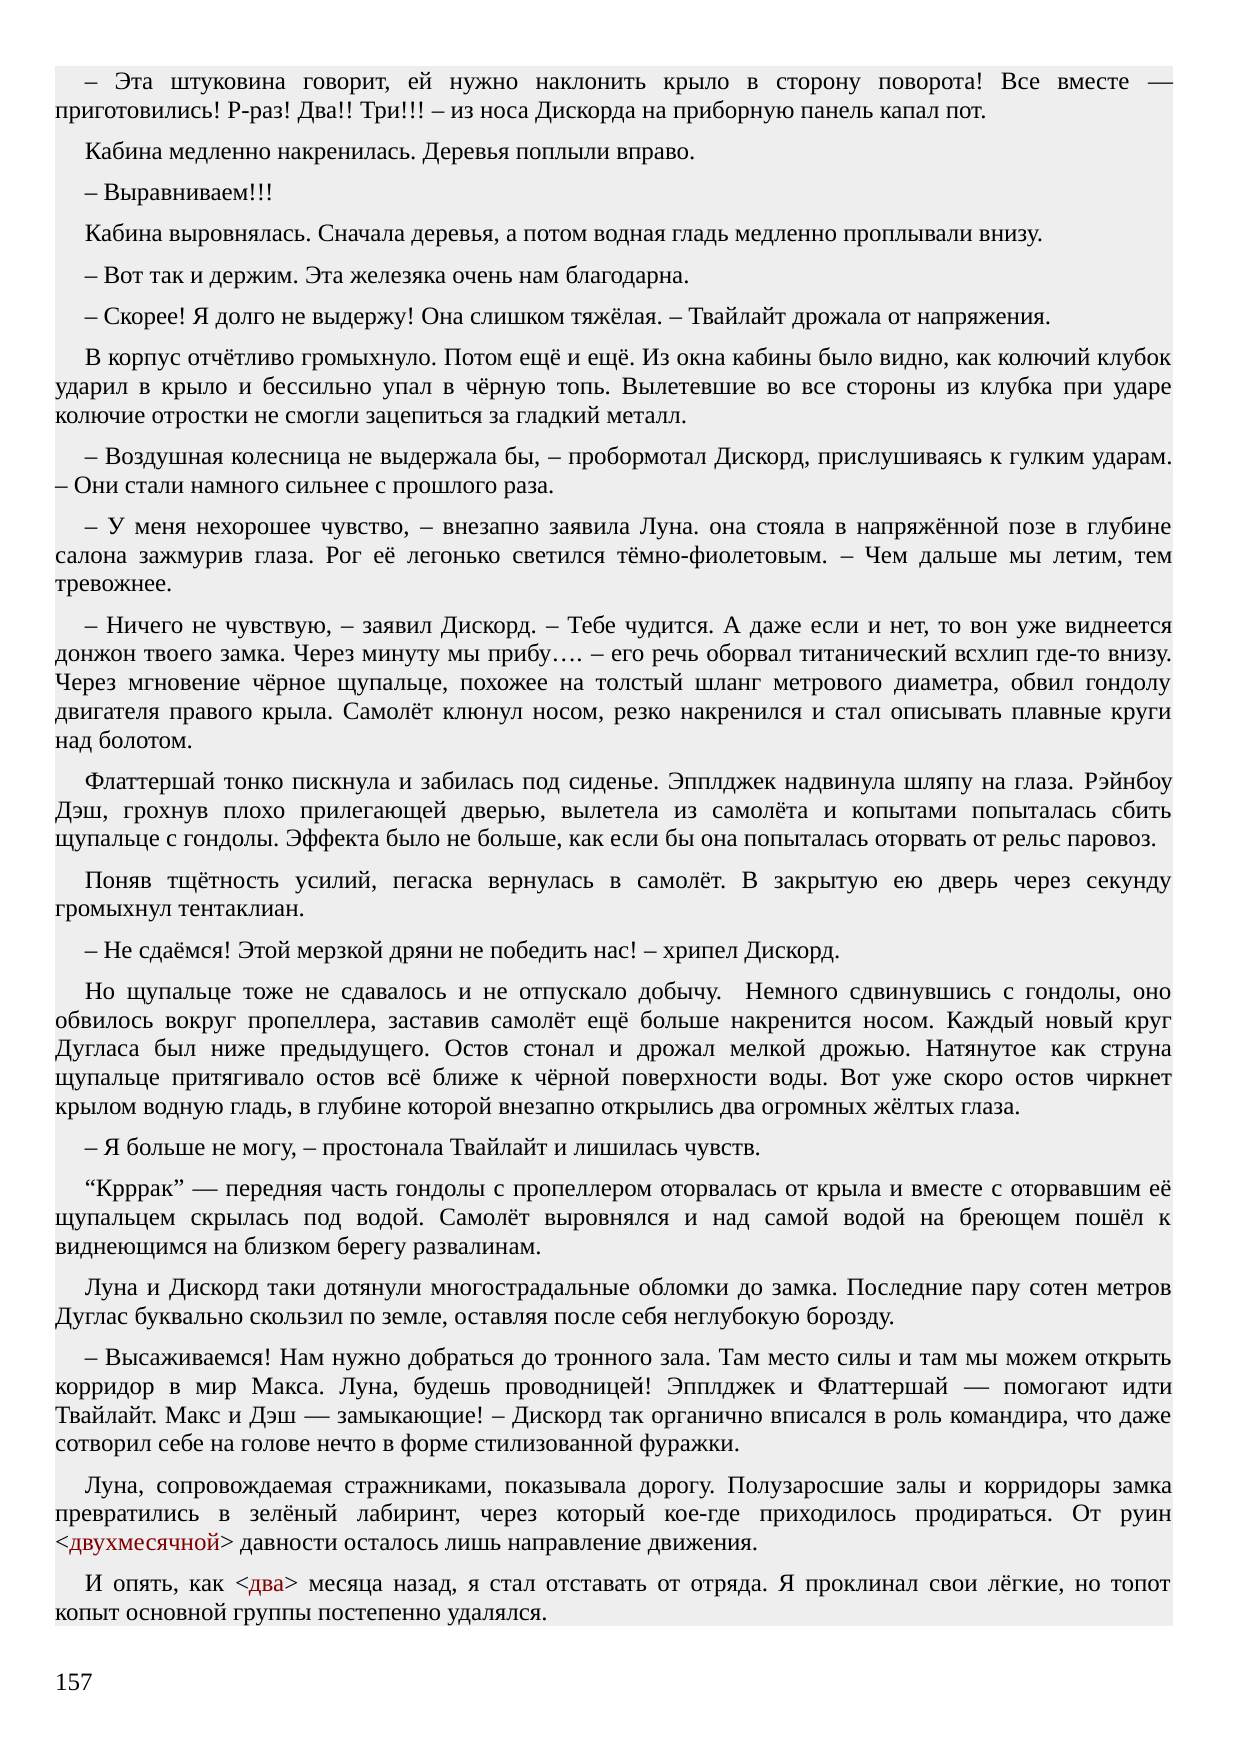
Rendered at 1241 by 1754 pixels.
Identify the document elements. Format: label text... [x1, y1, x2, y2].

text – Воздушная колесница не выдержала бы, – пробормотал Дискорд, прислушиваясь к гулким ударам. – Они стали намного сильнее с прошлого раза. [55, 441, 1173, 498]
text Поняв тщётность усилий, пегаска вернулась в самолёт. В закрытую ею дверь через секунду громыхнул тентаклиан. [55, 865, 1173, 922]
text – Высаживаемся! Нам нужно добраться до тронного зала. Там место силы и там мы можем открыть корридор в мир Макса. Луна, будешь проводницей! Эпплджек и Флаттершай — помогают идти Твайлайт. Макс и Дэш — замыкающие! – Дискорд так органично вписался в роль командира, что даже сотворил себе на голове нечто в форме стилизованной фуражки. [55, 1342, 1173, 1457]
text – Не сдаёмся! Этой мерзкой дряни не победить нас! – хрипел Дискорд. [55, 935, 1173, 963]
text Флаттершай тонко пискнула и забилась под сиденье. Эпплджек надвинула шляпу на глаза. Рэйнбоу Дэш, грохнув плохо прилегающей дверью, вылетела из самолёта и копытами попыталась сбить щупальце с гондолы. Эффекта было не больше, как если бы она попыталась оторвать от рельс паровоз. [55, 766, 1173, 852]
text Кабина выровнялась. Сначала деревья, а потом водная гладь медленно проплывали внизу. [55, 218, 1173, 247]
text Луна и Дискорд таки дотянули многострадальные обломки до замка. Последние пару сотен метров Дуглас буквально скользил по земле, оставляя после себя неглубокую борозду. [55, 1272, 1173, 1330]
text – Ничего не чувствую, – заявил Дискорд. – Тебе чудится. А даже если и нет, то вон уже виднеется донжон твоего замка. Через минуту мы прибу…. – его речь оборвал титанический всхлип где-то внизу. Через мгновение чёрное щупальце, похожее на толстый шланг метрового диаметра, обвил гондолу двигателя правого крыла. Самолёт клюнул носом, резко накренился и стал описывать плавные круги над болотом. [55, 610, 1173, 753]
text – Эта штуковина говорит, ей нужно наклонить крыло в сторону поворота! Все вместе — приготовились! Р-раз! Два!! Три!!! – из носа Дискорда на приборную панель капал пот. [55, 66, 1173, 123]
text – Скорее! Я долго не выдержу! Она слишком тяжёлая. – Твайлайт дрожала от напряжения. [55, 301, 1173, 330]
text И опять, как <два> месяца назад, я стал отставать от отряда. Я проклинал свои лёгкие, но топот копыт основной группы постепенно удалялся. [55, 1568, 1173, 1626]
text – Выравниваем!!! [55, 177, 1173, 206]
text “Крррак” — передняя часть гондолы с пропеллером оторвалась от крыла и вместе с оторвавшим её щупальцем скрылась под водой. Самолёт выровнялся и над самой водой на бреющем пошёл к виднеющимся на близком берегу развалинам. [55, 1173, 1173, 1260]
text В корпус отчётливо громыхнуло. Потом ещё и ещё. Из окна кабины было видно, как колючий клубок ударил в крыло и бессильно упал в чёрную топь. Вылетевшие во все стороны из клубка при ударе колючие отростки не смогли зацепиться за гладкий металл. [55, 342, 1173, 428]
text – У меня нехорошее чувство, – внезапно заявила Луна. она стояла в напряжённой позе в глубине салона зажмурив глаза. Рог её легонько светился тёмно-фиолетовым. – Чем дальше мы летим, тем тревожнее. [55, 511, 1173, 597]
text Но щупальце тоже не сдавалось и не отпускало добычу. Немного сдвинувшись с гондолы, оно обвилось вокруг пропеллера, заставив самолёт ещё больше накренится носом. Каждый новый круг Дугласа был ниже предыдущего. Остов стонал и дрожал мелкой дрожью. Натянутое как струна щупальце притягивало остов всё ближе к чёрной поверхности воды. Вот уже скоро остов чиркнет крылом водную гладь, в глубине которой внезапно открылись два огромных жёлтых глаза. [55, 976, 1173, 1120]
text – Вот так и держим. Эта железяка очень нам благодарна. [55, 260, 1173, 288]
text Луна, сопровождаемая стражниками, показывала дорогу. Полузаросшие залы и корридоры замка превратились в зелёный лабиринт, через который кое-где приходилось продираться. От руин <двухмесячной> давности осталось лишь направление движения. [55, 1470, 1173, 1556]
text Кабина медленно накренилась. Деревья поплыли вправо. [55, 136, 1173, 165]
text – Я больше не могу, – простонала Твайлайт и лишилась чувств. [55, 1132, 1173, 1161]
